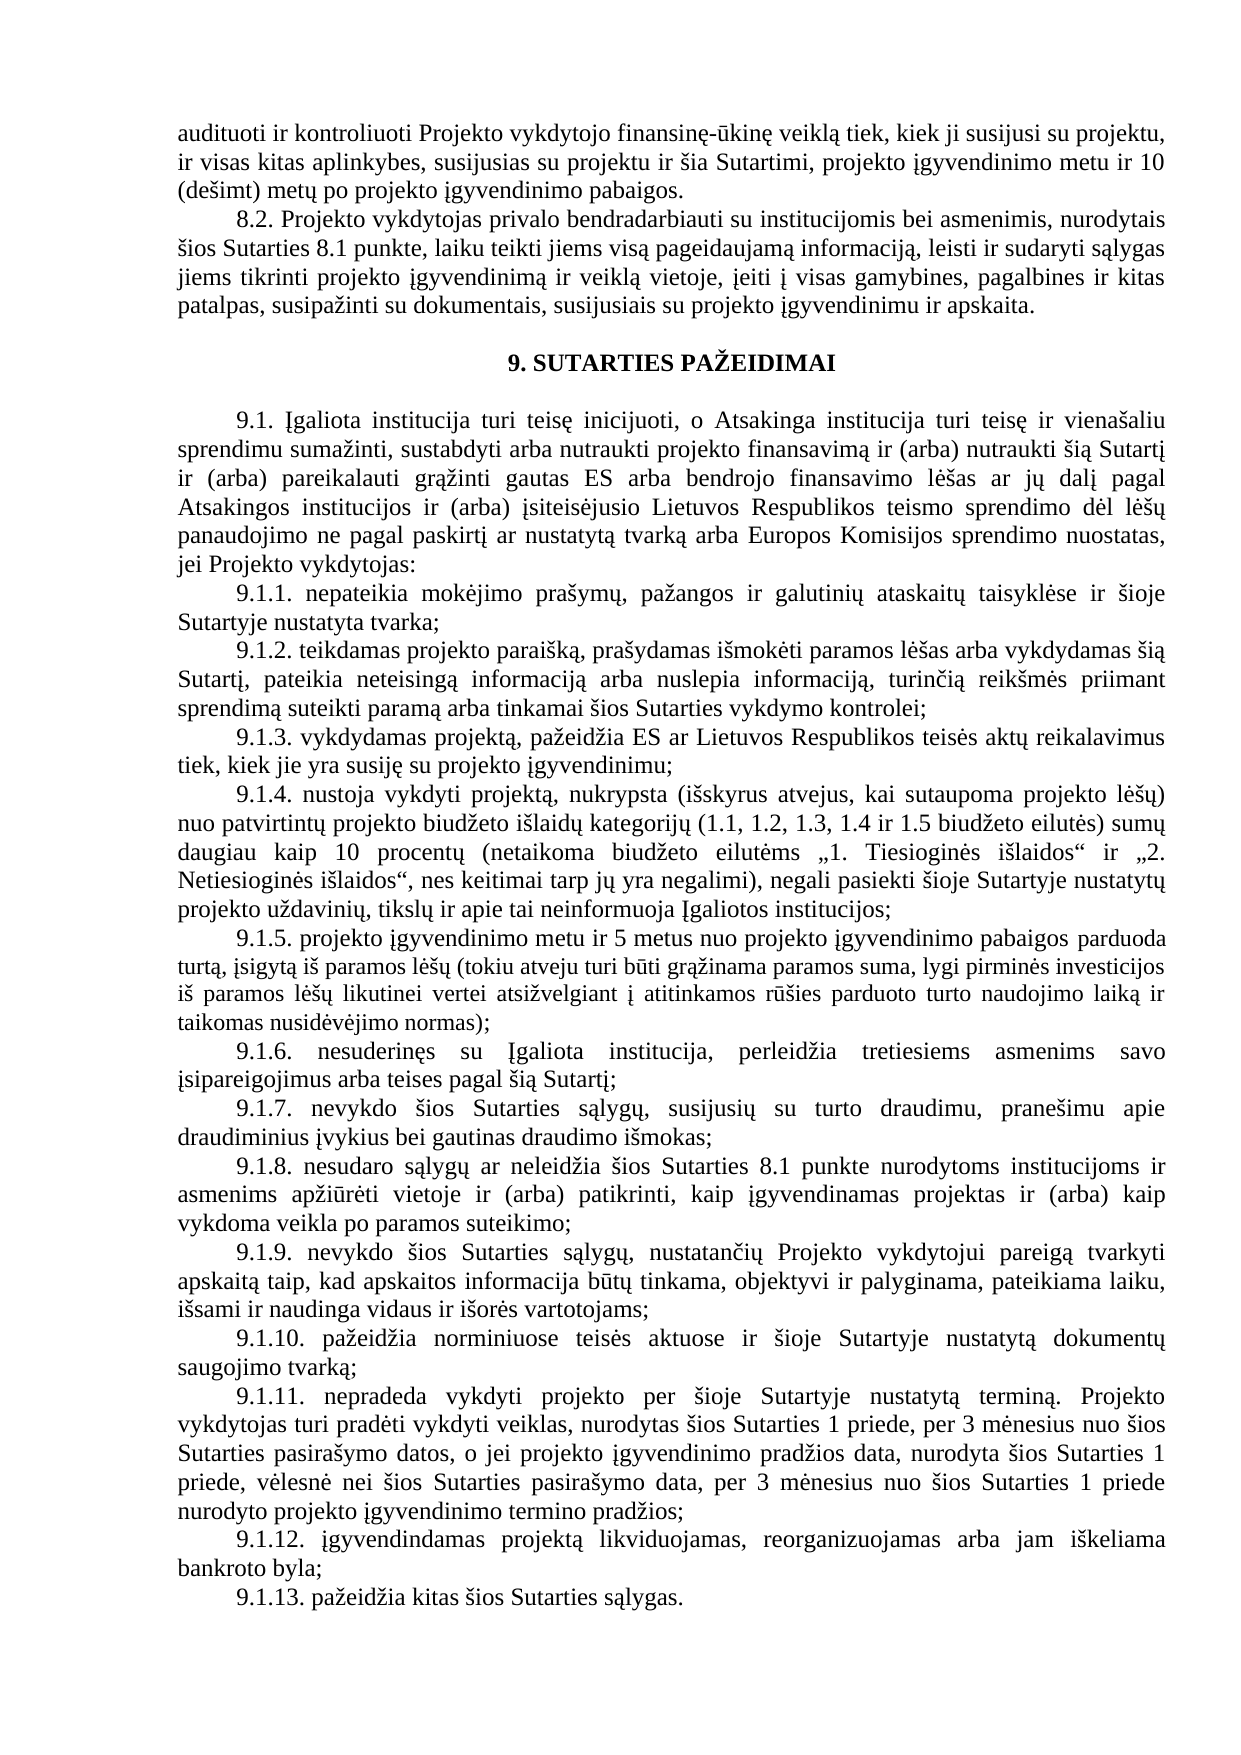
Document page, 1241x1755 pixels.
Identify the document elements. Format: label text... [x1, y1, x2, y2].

text audituoti ir kontroliuoti Projekto vykdytojo finansinę-ūkinę veiklą tiek, kiek ji susijusi su projektu, ir visas kitas aplinkybes, susijusias su projektu ir šia Sutartimi, projekto įgyvendinimo metu ir 10 (dešimt) metų po projekto įgyvendinimo pabaigos. [177, 118, 1166, 204]
text 9.1.2. teikdamas projekto paraišką, prašydamas išmokėti paramos lėšas arba vykdydamas šią Sutartį, pateikia neteisingą informaciją arba nuslepia informaciją, turinčią reikšmės priimant sprendimą suteikti paramą arba tinkamai šios Sutarties vykdymo kontrolei; [177, 636, 1166, 722]
text 9.1.9. nevykdo šios Sutarties sąlygų, nustatančių Projekto vykdytojui pareigą tvarkyti apskaitą taip, kad apskaitos informacija būtų tinkama, objektyvi ir palyginama, pateikiama laiku, išsami ir naudinga vidaus ir išorės vartotojams; [177, 1237, 1166, 1323]
text 9.1.11. nepradeda vykdyti projekto per šioje Sutartyje nustatytą terminą. Projekto vykdytojas turi pradėti vykdyti veiklas, nurodytas šios Sutarties 1 priede, per 3 mėnesius nuo šios Sutarties pasirašymo datos, o jei projekto įgyvendinimo pradžios data, nurodyta šios Sutarties 1 priede, vėlesnė nei šios Sutarties pasirašymo data, per 3 mėnesius nuo šios Sutarties 1 priede nurodyto projekto įgyvendinimo termino pradžios; [177, 1381, 1166, 1524]
text 9.1.3. vykdydamas projektą, pažeidžia ES ar Lietuvos Respublikos teisės aktų reikalavimus tiek, kiek jie yra susiję su projekto įgyvendinimu; [177, 722, 1166, 779]
text 9. SUTARTIES PAŽEIDIMAI [177, 348, 1166, 377]
text 9.1.7. nevykdo šios Sutarties sąlygų, susijusių su turto draudimu, pranešimu apie draudiminius įvykius bei gautinas draudimo išmokas; [177, 1093, 1166, 1151]
text 9.1.8. nesudaro sąlygų ar neleidžia šios Sutarties 8.1 punkte nurodytoms institucijoms ir asmenims apžiūrėti vietoje ir (arba) patikrinti, kaip įgyvendinamas projektas ir (arba) kaip vykdoma veikla po paramos suteikimo; [177, 1151, 1166, 1237]
text 9.1.5. projekto įgyvendinimo metu ir 5 metus nuo projekto įgyvendinimo pabaigos parduoda turtą, įsigytą iš paramos lėšų (tokiu atveju turi būti grąžinama paramos suma, lygi pirminės investicijos iš paramos lėšų likutinei vertei atsižvelgiant į atitinkamos rūšies parduoto turto naudojimo laiką ir taikomas nusidėvėjimo normas); [177, 923, 1166, 1036]
text 9.1.10. pažeidžia norminiuose teisės aktuose ir šioje Sutartyje nustatytą dokumentų saugojimo tvarką; [177, 1323, 1166, 1381]
text 9.1.13. pažeidžia kitas šios Sutarties sąlygas. [177, 1582, 1166, 1611]
text 9.1.12. įgyvendindamas projektą likviduojamas, reorganizuojamas arba jam iškeliama bankroto byla; [177, 1524, 1166, 1582]
text 8.2. Projekto vykdytojas privalo bendradarbiauti su institucijomis bei asmenimis, nurodytais šios Sutarties 8.1 punkte, laiku teikti jiems visą pageidaujamą informaciją, leisti ir sudaryti sąlygas jiems tikrinti projekto įgyvendinimą ir veiklą vietoje, įeiti į visas gamybines, pagalbines ir kitas patalpas, susipažinti su dokumentais, susijusiais su projekto įgyvendinimu ir apskaita. [177, 204, 1166, 319]
text 9.1.1. nepateikia mokėjimo prašymų, pažangos ir galutinių ataskaitų taisyklėse ir šioje Sutartyje nustatyta tvarka; [177, 578, 1166, 636]
text 9.1.4. nustoja vykdyti projektą, nukrypsta (išskyrus atvejus, kai sutaupoma projekto lėšų) nuo patvirtintų projekto biudžeto išlaidų kategorijų (1.1, 1.2, 1.3, 1.4 ir 1.5 biudžeto eilutės) sumų daugiau kaip 10 procentų (netaikoma biudžeto eilutėms „1. Tiesioginės išlaidos“ ir „2. Netiesioginės išlaidos“, nes keitimai tarp jų yra negalimi), negali pasiekti šioje Sutartyje nustatytų projekto uždavinių, tikslų ir apie tai neinformuoja Įgaliotos institucijos; [177, 779, 1166, 923]
text 9.1.6. nesuderinęs su Įgaliota institucija, perleidžia tretiesiems asmenims savo įsipareigojimus arba teises pagal šią Sutartį; [177, 1036, 1166, 1093]
text 9.1. Įgaliota institucija turi teisę inicijuoti, o Atsakinga institucija turi teisę ir vienašaliu sprendimu sumažinti, sustabdyti arba nutraukti projekto finansavimą ir (arba) nutraukti šią Sutartį ir (arba) pareikalauti grąžinti gautas ES arba bendrojo finansavimo lėšas ar jų dalį pagal Atsakingos institucijos ir (arba) įsiteisėjusio Lietuvos Respublikos teismo sprendimo dėl lėšų panaudojimo ne pagal paskirtį ar nustatytą tvarką arba Europos Komisijos sprendimo nuostatas, jei Projekto vykdytojas: [177, 406, 1166, 578]
